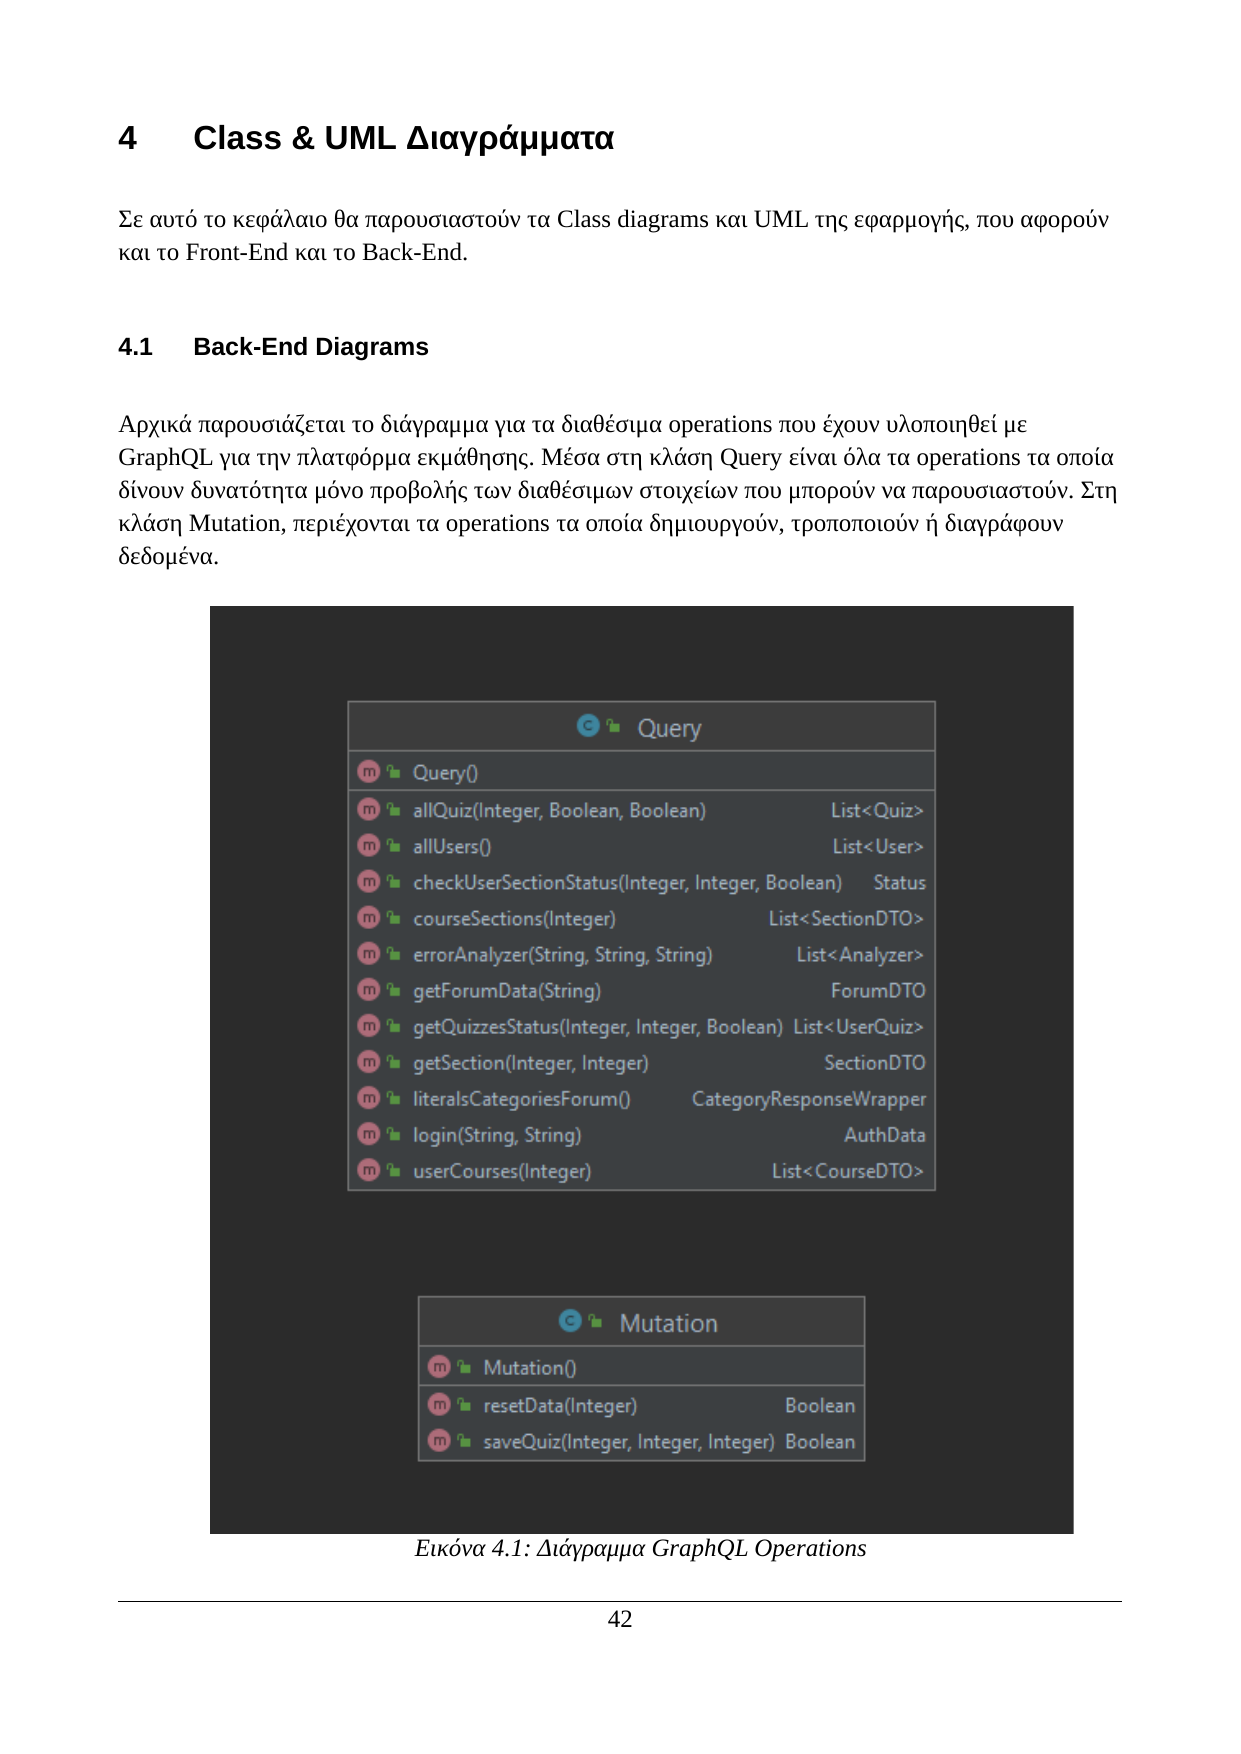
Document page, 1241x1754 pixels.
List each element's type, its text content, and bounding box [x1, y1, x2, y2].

picture [210, 606, 1074, 1534]
subtitle Class & UML Διαγράμματα [118, 118, 1122, 157]
text Αρχικά παρουσιάζεται το διάγραμμα για τα διαθέσιμα operations που έχουν υλοποιηθεί με GraphQL για την πλατφόρμα εκμάθησης. Μέσα στη κλάση Query είναι όλα τα operations τα οποία δίνουν δυνατότητα μόνο προβολής των διαθέσιμων στοιχείων που μπορούν να παρουσιαστούν. Στη κλάση Mutation, περιέχονται τα operations τα οποία δημιουργούν, τροποποιούν ή διαγράφουν δεδομένα. [118, 409, 1122, 569]
text Σε αυτό το κεφάλαιο θα παρουσιαστούν τα Class diagrams και UML της εφαρμογής, που αφορούν και το Front-End και το Back-End. [118, 204, 1122, 266]
subtitle Back-End Diagrams [118, 332, 1122, 361]
text Εικόνα 4.1: Διάγραμμα GraphQL Operations [210, 1534, 1073, 1562]
